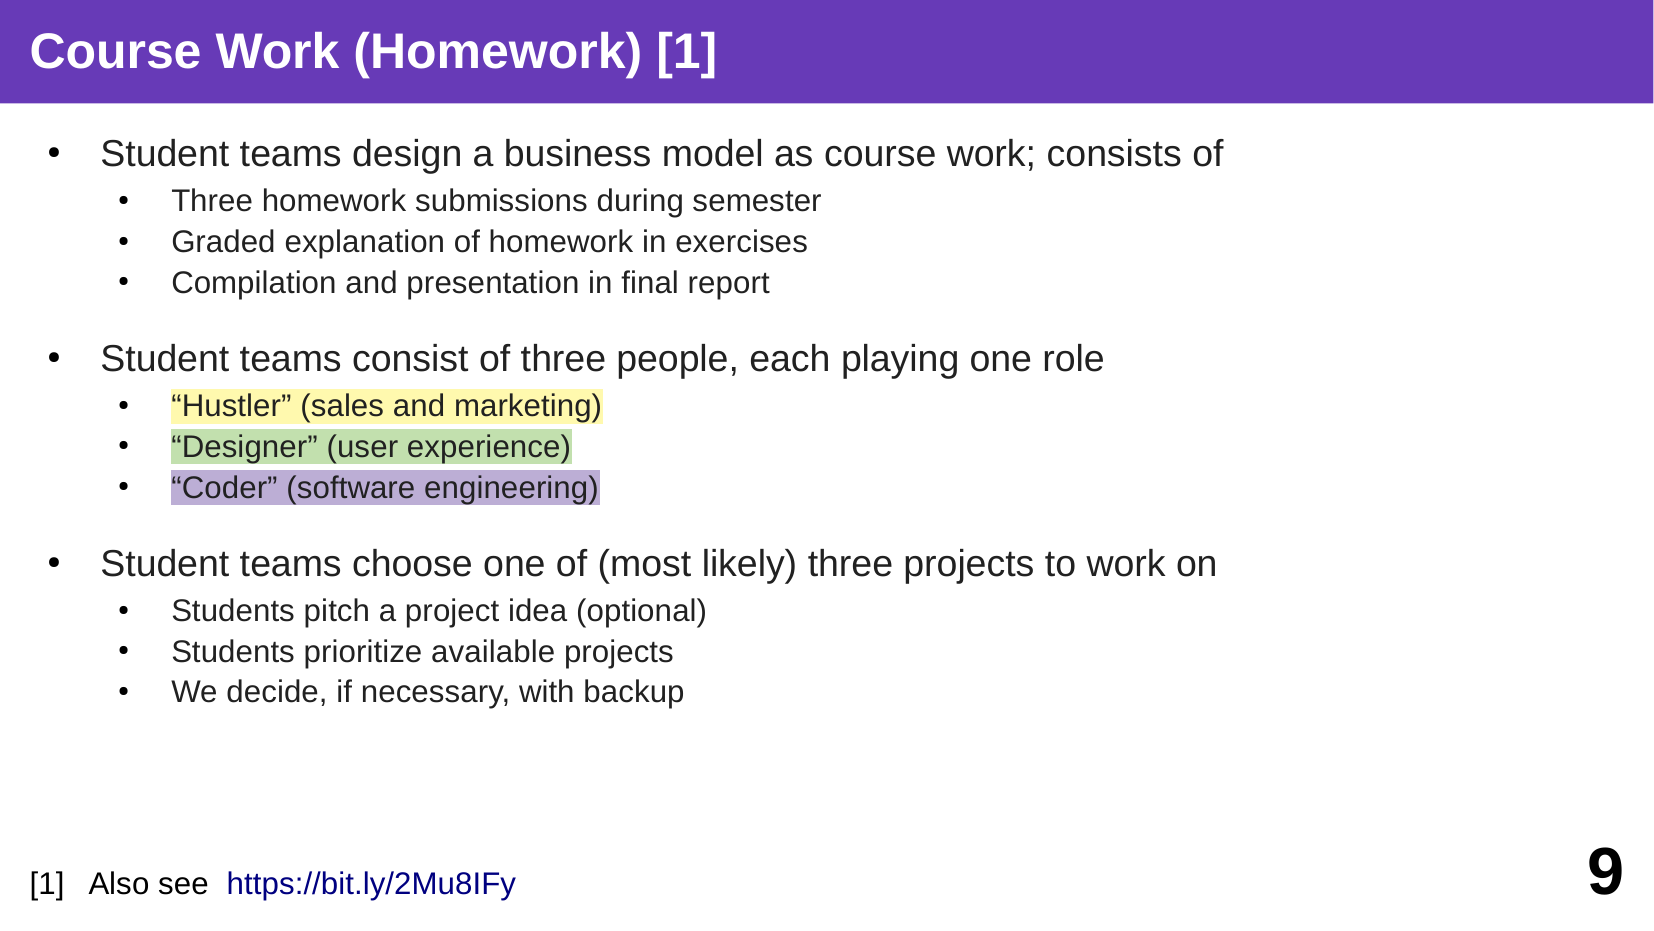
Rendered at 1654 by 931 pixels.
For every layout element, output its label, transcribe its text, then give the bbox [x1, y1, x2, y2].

list Student teams design a business model as course work; consists of Three homework submissions during semester Graded explanation of homework in exercises Compilation and presentation in final report Student teams consist of three people, each playing one role “Hustler” (sales and marketing) “Designer” (user experience) “Coder” (software engineering) Student teams choose one of (most likely) three projects to work on Students pitch a project idea (optional) Students prioritize available projects We decide, if necessary, with backup [29, 132, 1625, 813]
text_box [1] Also see https://bit.ly/2Mu8IFy [0, 812, 1536, 931]
title Course Work (Homework) [1] [0, 0, 1654, 104]
